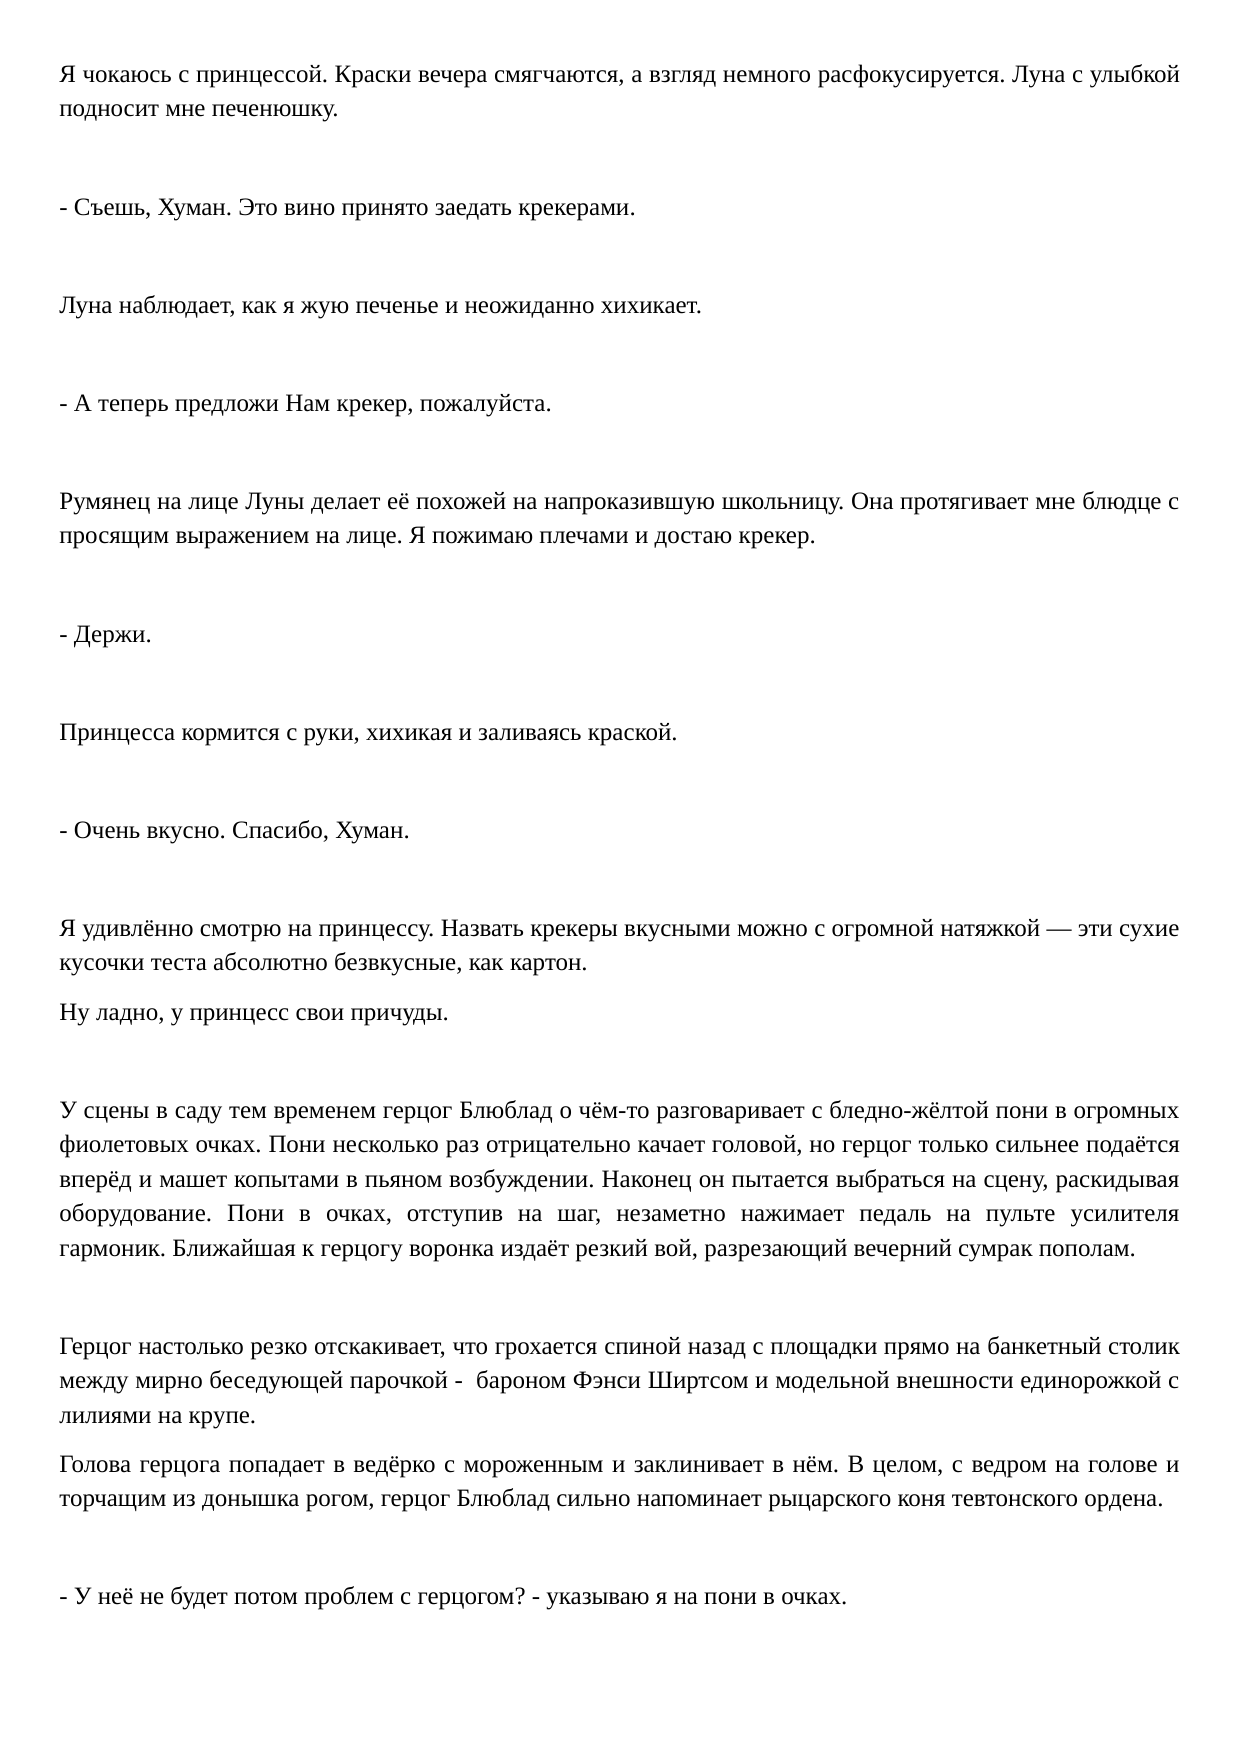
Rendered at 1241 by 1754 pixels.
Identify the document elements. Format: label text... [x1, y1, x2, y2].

text Ну ладно, у принцесс свои причуды. [59, 997, 1181, 1025]
text Герцог настолько резко отскакивает, что грохается спиной назад с площадки прямо на банкетный столик между мирно беседующей парочкой - бароном Фэнси Ширтсом и модельной внешности единорожкой с лилиями на крупе. [59, 1331, 1181, 1428]
text Луна наблюдает, как я жую печенье и неожиданно хихикает. [59, 290, 1181, 318]
text Я чокаюсь с принцессой. Краски вечера смягчаются, а взгляд немного расфокусируется. Луна с улыбкой подносит мне печенюшку. [59, 59, 1181, 122]
text - Съешь, Хуман. Это вино принято заедать крекерами. [59, 192, 1181, 220]
text - Держи. [59, 619, 1181, 647]
text - Очень вкусно. Спасибо, Хуман. [59, 815, 1181, 844]
text У сцены в саду тем временем герцог Блюблад о чём-то разговаривает с бледно-жёлтой пони в огромных фиолетовых очках. Пони несколько раз отрицательно качает головой, но герцог только сильнее подаётся вперёд и машет копытами в пьяном возбуждении. Наконец он пытается выбраться на сцену, раскидывая оборудование. Пони в очках, отступив на шаг, незаметно нажимает педаль на пульте усилителя гармоник. Ближайшая к герцогу воронка издаёт резкий вой, разрезающий вечерний сумрак пополам. [59, 1095, 1181, 1261]
text Голова герцога попадает в ведёрко с мороженным и заклинивает в нём. В целом, с ведром на голове и торчащим из донышка рогом, герцог Блюблад сильно напоминает рыцарского коня тевтонского ордена. [59, 1449, 1181, 1512]
text - У неё не будет потом проблем с герцогом? - указываю я на пони в очках. [59, 1581, 1181, 1610]
text Румянец на лице Луны делает её похожей на напроказившую школьницу. Она протягивает мне блюдце с просящим выражением на лице. Я пожимаю плечами и достаю крекер. [59, 486, 1181, 549]
text Принцесса кормится с руки, хихикая и заливаясь краской. [59, 717, 1181, 746]
text Я удивлённо смотрю на принцессу. Назвать крекеры вкусными можно с огромной натяжкой — эти сухие кусочки теста абсолютно безвкусные, как картон. [59, 913, 1181, 976]
text - А теперь предложи Нам крекер, пожалуйста. [59, 388, 1181, 417]
